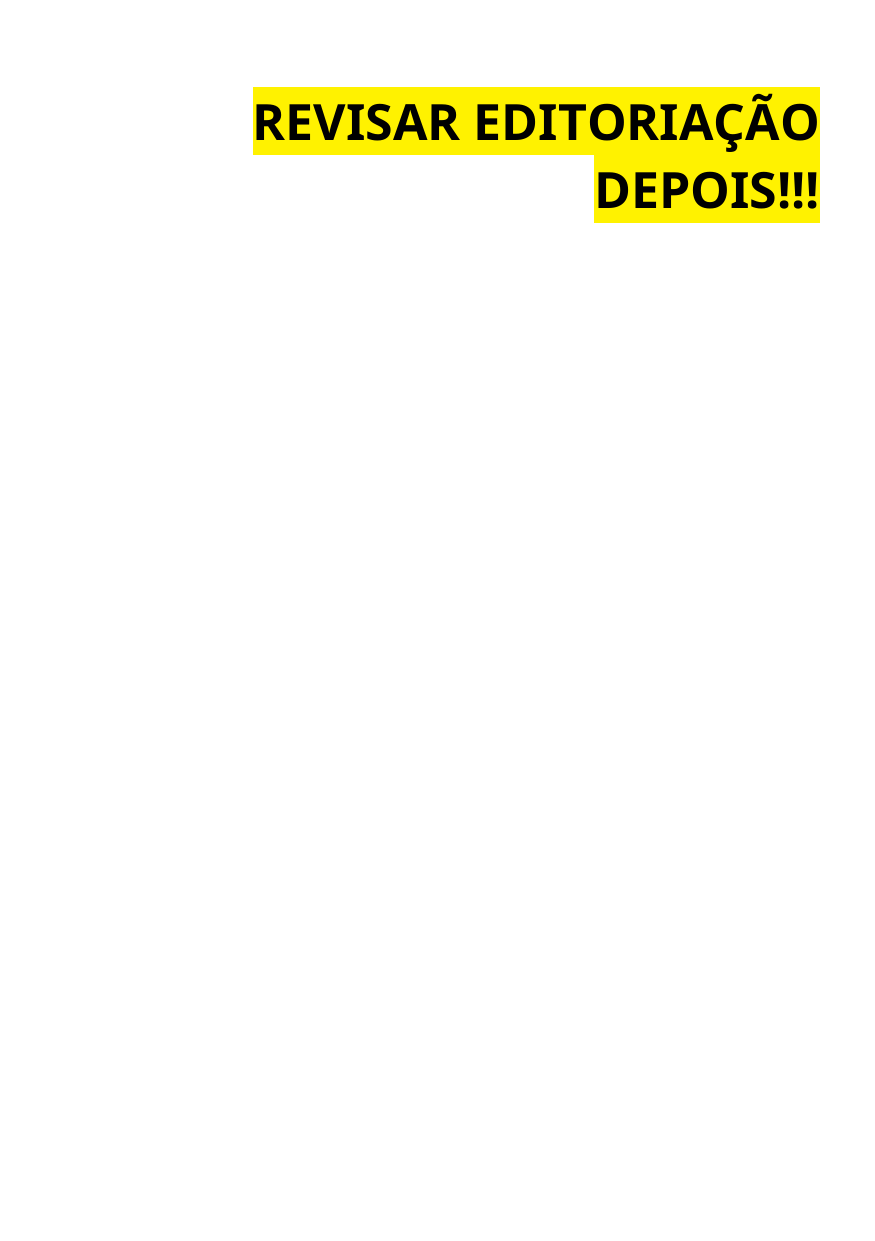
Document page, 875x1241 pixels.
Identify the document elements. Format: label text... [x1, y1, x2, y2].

text REVISAR EDITORIAÇÃO DEPOIS!!! [59, 87, 820, 223]
